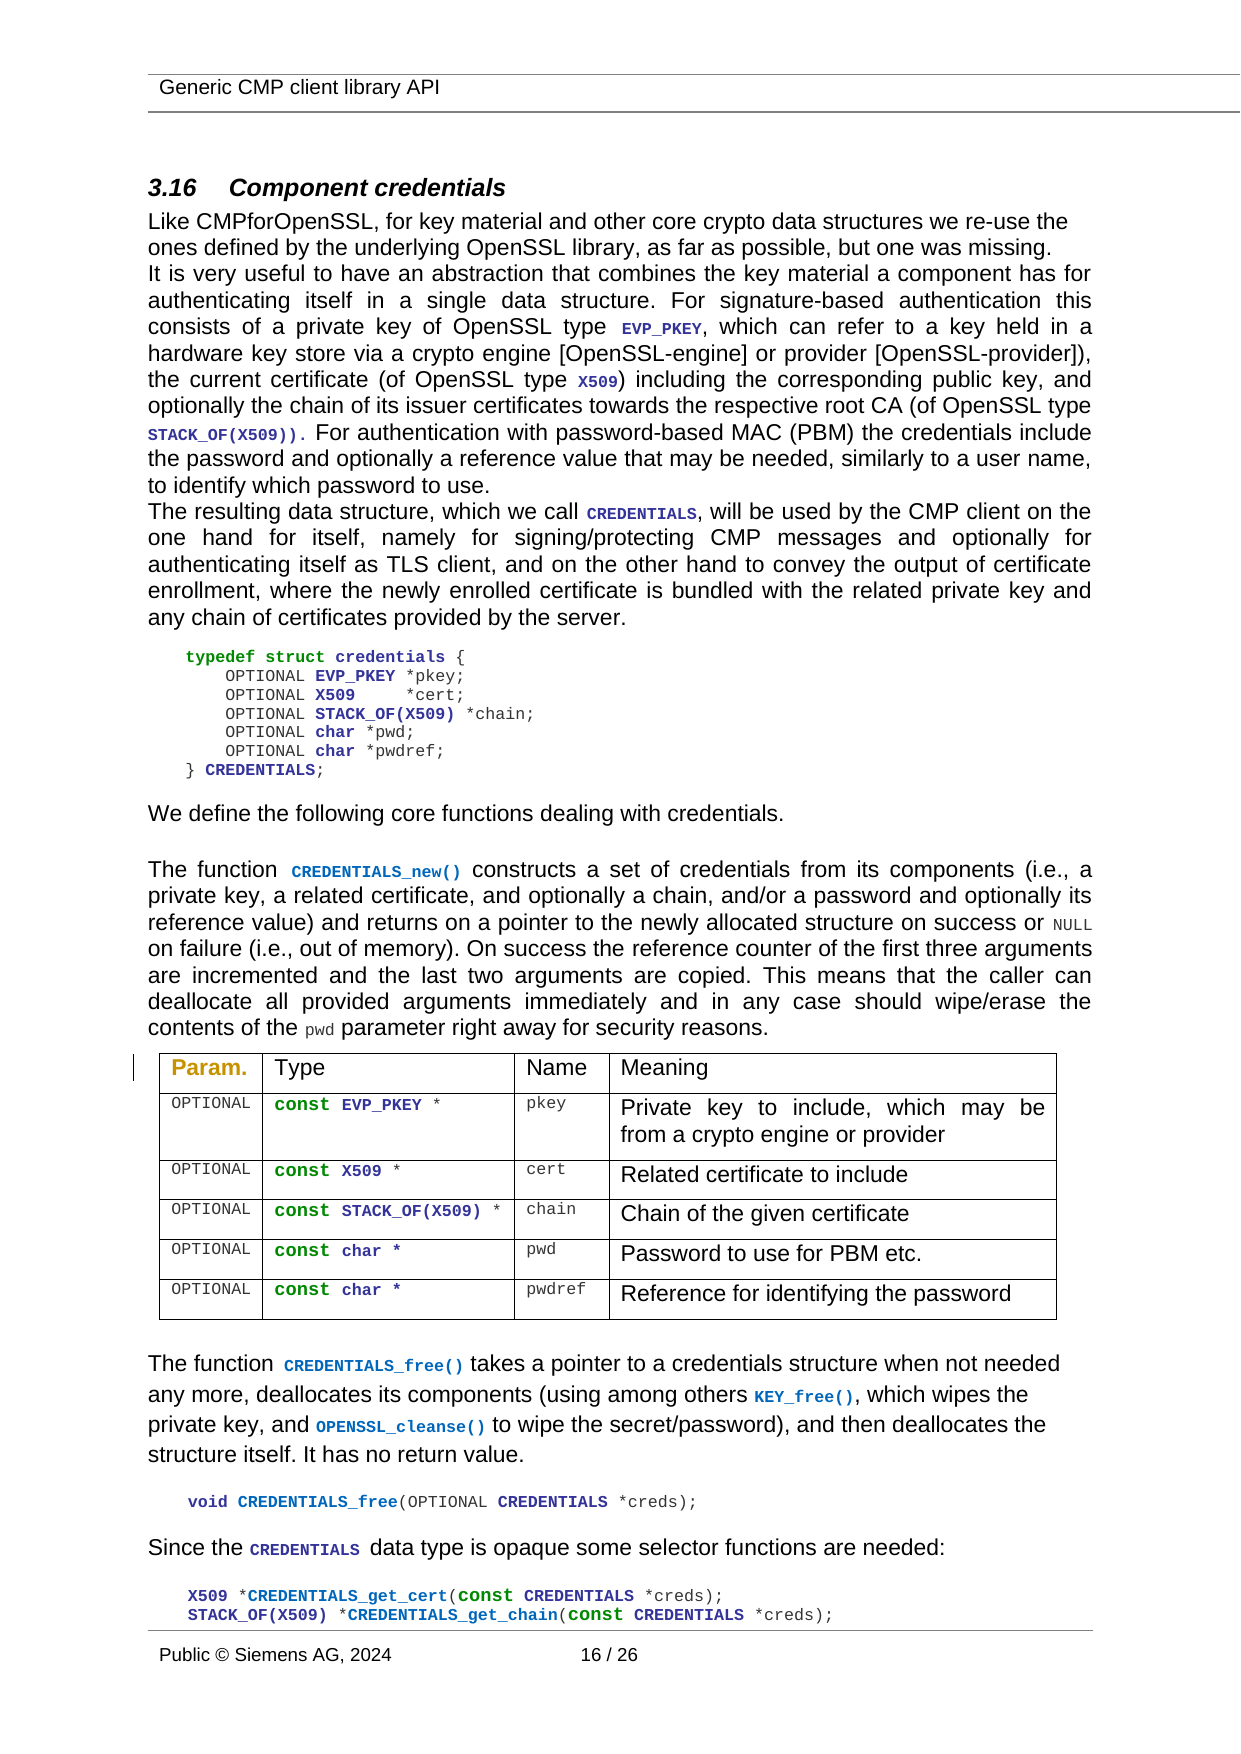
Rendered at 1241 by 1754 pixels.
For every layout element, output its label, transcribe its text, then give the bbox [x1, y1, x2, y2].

table_cell pwd [515, 1240, 609, 1279]
table_cell Related certificate to include [610, 1161, 1056, 1199]
table_header Type [263, 1054, 514, 1093]
table_cell OPTIONAL [160, 1280, 262, 1319]
list The function CREDENTIALS_new() constructs a set of credentials from its components (i.e., a private key, a related certificate, and optionally a chain, and/or a password and optionally its reference value) and returns on a pointer to the newly allocated structure on success or NULL on failure (i.e., out of memory). On success the reference counter of the first three arguments are incremented and the last two arguments are copied. This means that the caller can deallocate all provided arguments immediately and in any case should wipe/erase the contents of the pwd parameter right away for security reasons. [148, 856, 1092, 1041]
table_cell const EVP_PKEY * [263, 1094, 514, 1159]
text X509 *CREDENTIALS_get_cert(const CREDENTIALS *creds); [148, 1586, 1092, 1606]
list The function CREDENTIALS_free() takes a pointer to a credentials structure when not needed any more, deallocates its components (using among others KEY_free(), which wipes the private key, and OPENSSL_cleanse() to wipe the secret/password), and then deallocates the structure itself. It has no return value. [148, 1350, 1092, 1468]
table_cell const char * [263, 1240, 514, 1279]
text The resulting data structure, which we call CREDENTIALS, will be used by the CMP client on the one hand for itself, namely for signing/protecting CMP messages and optionally for authenticating itself as TLS client, and on the other hand to convey the output of certificate enrollment, where the newly enrolled certificate is bundled with the related private key and any chain of certificates provided by the server. [148, 498, 1092, 630]
subtitle Component credentials [148, 173, 1092, 201]
table_cell pkey [515, 1094, 609, 1159]
text OPTIONAL STACK_OF(X509) *chain; [185, 705, 1092, 724]
table_cell OPTIONAL [160, 1094, 262, 1159]
table_header Param. [160, 1054, 262, 1093]
table_cell Password to use for PBM etc. [610, 1240, 1056, 1279]
text typedef struct credentials { [185, 649, 1092, 667]
table_header Name [515, 1054, 609, 1093]
table_cell Private key to include, which may be from a crypto engine or provider [610, 1094, 1056, 1159]
list void CREDENTIALS_free(OPTIONAL CREDENTIALS *creds); [148, 1493, 1092, 1512]
text Since the CREDENTIALS data type is opaque some selector functions are needed: [148, 1534, 1092, 1586]
text OPTIONAL char *pwd; [185, 724, 1092, 743]
text OPTIONAL EVP_PKEY *pkey; [185, 667, 1092, 686]
table_cell OPTIONAL [160, 1161, 262, 1199]
table_cell Reference for identifying the password [610, 1280, 1056, 1319]
table_cell const char * [263, 1280, 514, 1319]
table_cell Chain of the given certificate [610, 1200, 1056, 1239]
text OPTIONAL char *pwdref; [185, 743, 1092, 762]
text We define the following core functions dealing with credentials. [148, 799, 1092, 826]
table_cell const STACK_OF(X509) * [263, 1200, 514, 1239]
table_cell chain [515, 1200, 609, 1239]
table_header Meaning [610, 1054, 1056, 1093]
text } CREDENTIALS; [185, 762, 1092, 781]
table_cell cert [515, 1161, 609, 1199]
text OPTIONAL X509 *cert; [185, 686, 1092, 705]
table_cell OPTIONAL [160, 1200, 262, 1239]
text STACK_OF(X509) *CREDENTIALS_get_chain(const CREDENTIALS *creds); [148, 1606, 1092, 1624]
table_cell const X509 * [263, 1161, 514, 1199]
text It is very useful to have an abstraction that combines the key material a component has for authenticating itself in a single data structure. For signature-based authentication this consists of a private key of OpenSSL type EVP_PKEY, which can refer to a key held in a hardware key store via a crypto engine [OpenSSL-engine] or provider [OpenSSL-provider]), the current certificate (of OpenSSL type X509) including the corresponding public key, and optionally the chain of its issuer certificates towards the respective root CA (of OpenSSL type STACK_OF(X509)). For authentication with password-based MAC (PBM) the credentials include the password and optionally a reference value that may be needed, similarly to a user name, to identify which password to use. [148, 260, 1092, 498]
table_cell pwdref [515, 1280, 609, 1319]
text Like CMPforOpenSSL, for key material and other core crypto data structures we re-use the ones defined by the underlying OpenSSL library, as far as possible, but one was missing. [148, 208, 1092, 260]
table_cell OPTIONAL [160, 1240, 262, 1279]
